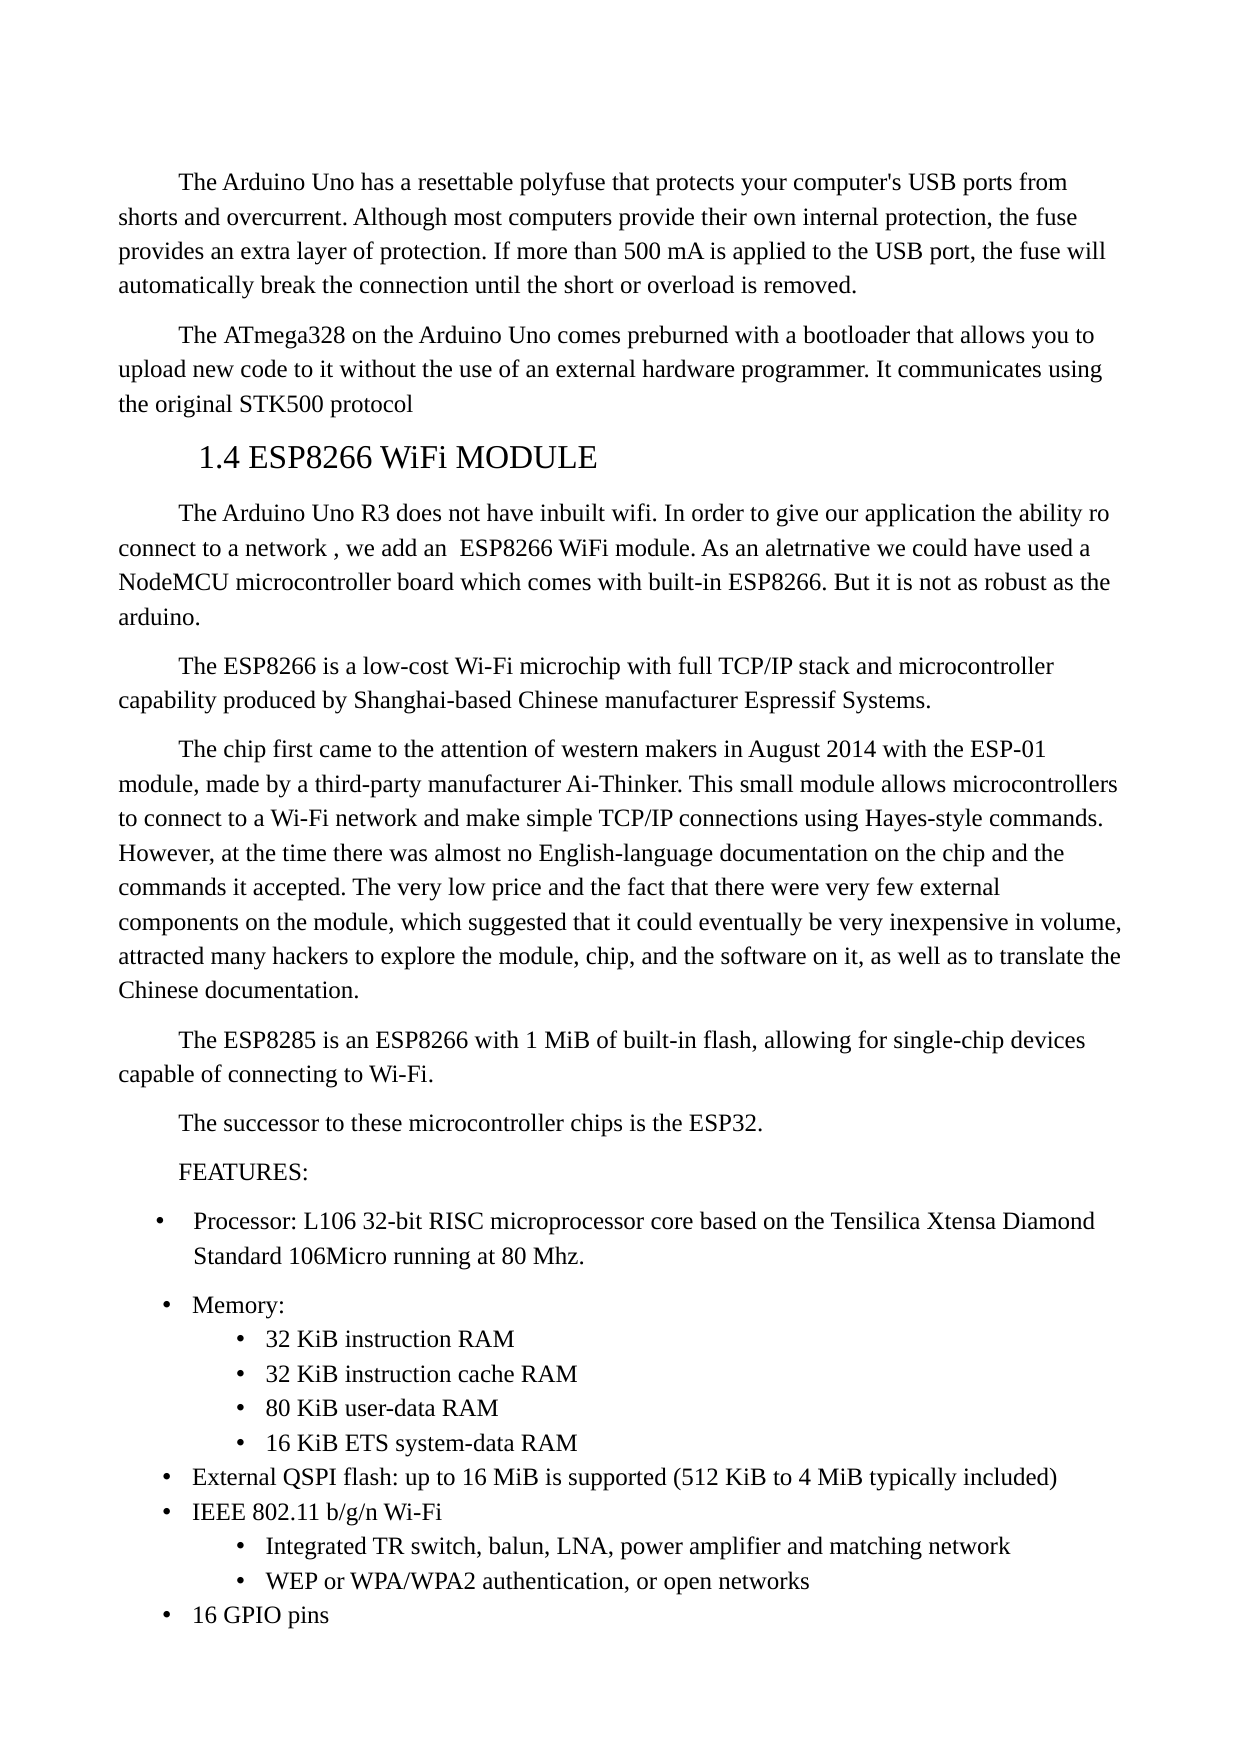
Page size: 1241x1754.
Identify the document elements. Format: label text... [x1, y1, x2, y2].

list 16 GPIO pins [162, 1600, 1122, 1629]
text The successor to these microcontroller chips is the ESP32. [118, 1108, 1122, 1137]
text The Arduino Uno has a resettable polyfuse that protects your computer's USB ports from shorts and overcurrent. Although most computers provide their own internal protection, the fuse provides an extra layer of protection. If more than 500 mA is applied to the USB port, the fuse will automatically break the connection until the short or overload is removed. [118, 167, 1122, 299]
list Integrated TR switch, balun, LNA, power amplifier and matching network [236, 1531, 1122, 1560]
list 80 KiB user-data RAM [236, 1393, 1122, 1422]
text The ESP8285 is an ESP8266 with 1 MiB of built-in flash, allowing for single-chip devices capable of connecting to Wi-Fi. [118, 1025, 1122, 1088]
list 32 KiB instruction RAM [236, 1324, 1122, 1353]
list 16 KiB ETS system-data RAM [236, 1428, 1122, 1457]
list 32 KiB instruction cache RAM [236, 1359, 1122, 1388]
list Processor: L106 32-bit RISC microprocessor core based on the Tensilica Xtensa Diamond Standard 106Micro running at 80 Mhz. [156, 1206, 1122, 1269]
text The Arduino Uno R3 does not have inbuilt wifi. In order to give our application the ability ro connect to a network , we add an ESP8266 WiFi module. As an aletrnative we could have used a NodeMCU microcontroller board which comes with built-in ESP8266. But it is not as robust as the arduino. [118, 498, 1122, 630]
text The ATmega328 on the Arduino Uno comes preburned with a bootloader that allows you to upload new code to it without the use of an external hardware programmer. It communicates using the original STK500 protocol [118, 320, 1122, 417]
text The chip first came to the attention of western makers in August 2014 with the ESP-01 module, made by a third-party manufacturer Ai-Thinker. This small module allows microcontrollers to connect to a Wi-Fi network and make simple TCP/IP connections using Hayes-style commands. However, at the time there was almost no English-language documentation on the chip and the commands it accepted. The very low price and the fact that there were very few external components on the module, which suggested that it could eventually be very inexpensive in volume, attracted many hackers to explore the module, chip, and the software on it, as well as to translate the Chinese documentation. [118, 734, 1122, 1004]
text FEATURES: [118, 1157, 1122, 1186]
list Memory: [162, 1290, 1122, 1319]
list IEEE 802.11 b/g/n Wi-Fi [162, 1497, 1122, 1526]
list WEP or WPA/WPA2 authentication, or open networks [236, 1566, 1122, 1594]
text 1.4 ESP8266 WiFi MODULE [118, 438, 1122, 476]
list External QSPI flash: up to 16 MiB is supported (512 KiB to 4 MiB typically included) [162, 1462, 1122, 1491]
text The ESP8266 is a low-cost Wi-Fi microchip with full TCP/IP stack and microcontroller capability produced by Shanghai-based Chinese manufacturer Espressif Systems. [118, 651, 1122, 714]
